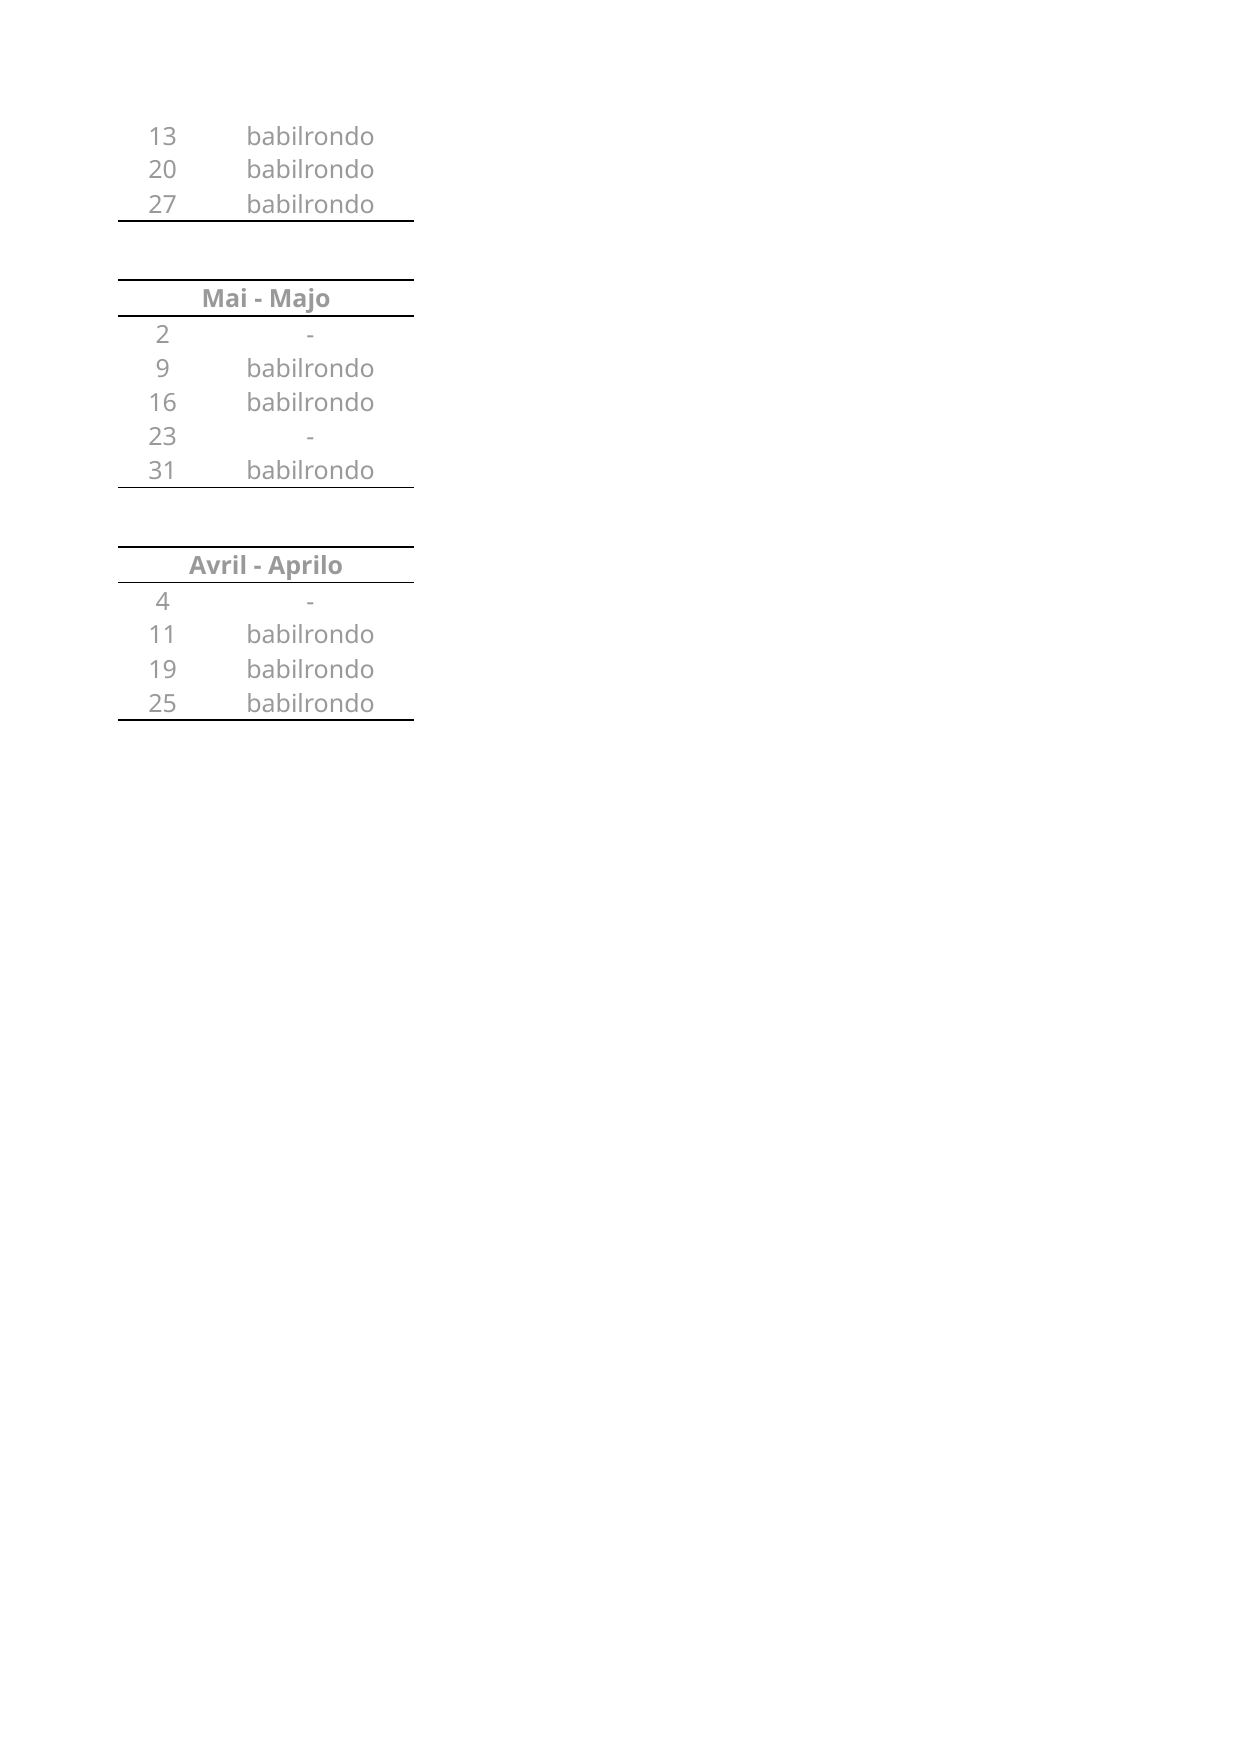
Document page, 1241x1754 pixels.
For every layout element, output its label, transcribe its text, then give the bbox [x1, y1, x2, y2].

table_cell babilrondo [207, 385, 414, 419]
table_cell 25 [118, 685, 207, 719]
table_cell - [207, 419, 414, 453]
table_cell babilrondo [207, 351, 414, 385]
table_cell - [207, 583, 414, 617]
table_cell babilrondo [207, 651, 414, 685]
table_cell 2 [118, 317, 207, 351]
table_cell 23 [118, 419, 207, 453]
table_cell 20 [118, 152, 207, 186]
table_cell babilrondo [207, 453, 414, 487]
table_cell 13 [118, 118, 207, 152]
table_cell babilrondo [207, 186, 414, 220]
table_header Avril - Aprilo [118, 548, 414, 582]
table_cell 11 [118, 617, 207, 651]
table_cell 19 [118, 651, 207, 685]
table_cell babilrondo [207, 152, 414, 186]
table_cell 31 [118, 453, 207, 487]
table_cell 16 [118, 385, 207, 419]
table_cell babilrondo [207, 685, 414, 719]
table_cell 27 [118, 186, 207, 220]
table_cell 4 [118, 583, 207, 617]
table_cell 9 [118, 351, 207, 385]
table_cell - [207, 317, 414, 351]
table_header Mai - Majo [118, 281, 414, 315]
table_cell babilrondo [207, 617, 414, 651]
table_cell babilrondo [207, 118, 414, 152]
